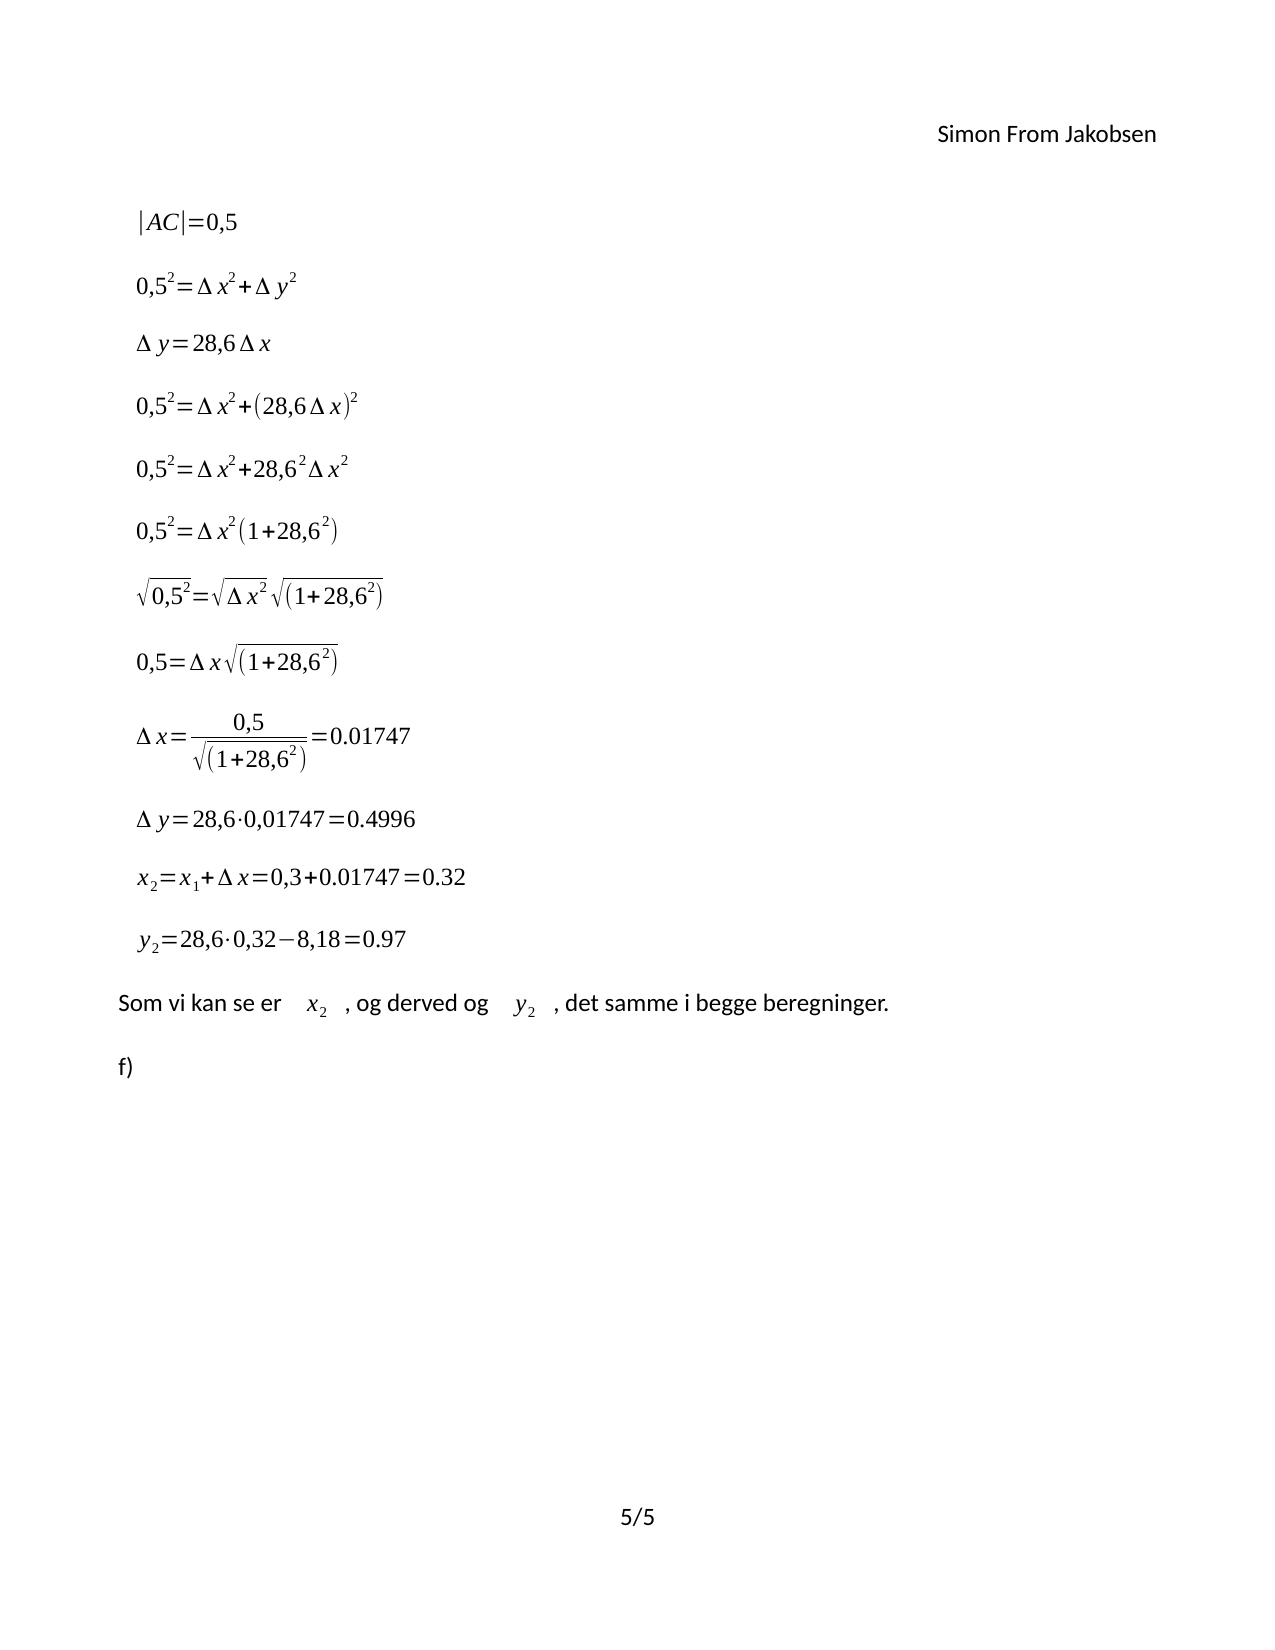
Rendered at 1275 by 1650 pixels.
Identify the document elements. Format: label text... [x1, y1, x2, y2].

text f) [118, 1051, 1157, 1082]
text Som vi kan se er , og derved og , det samme i begge beregninger. [118, 988, 1157, 1021]
